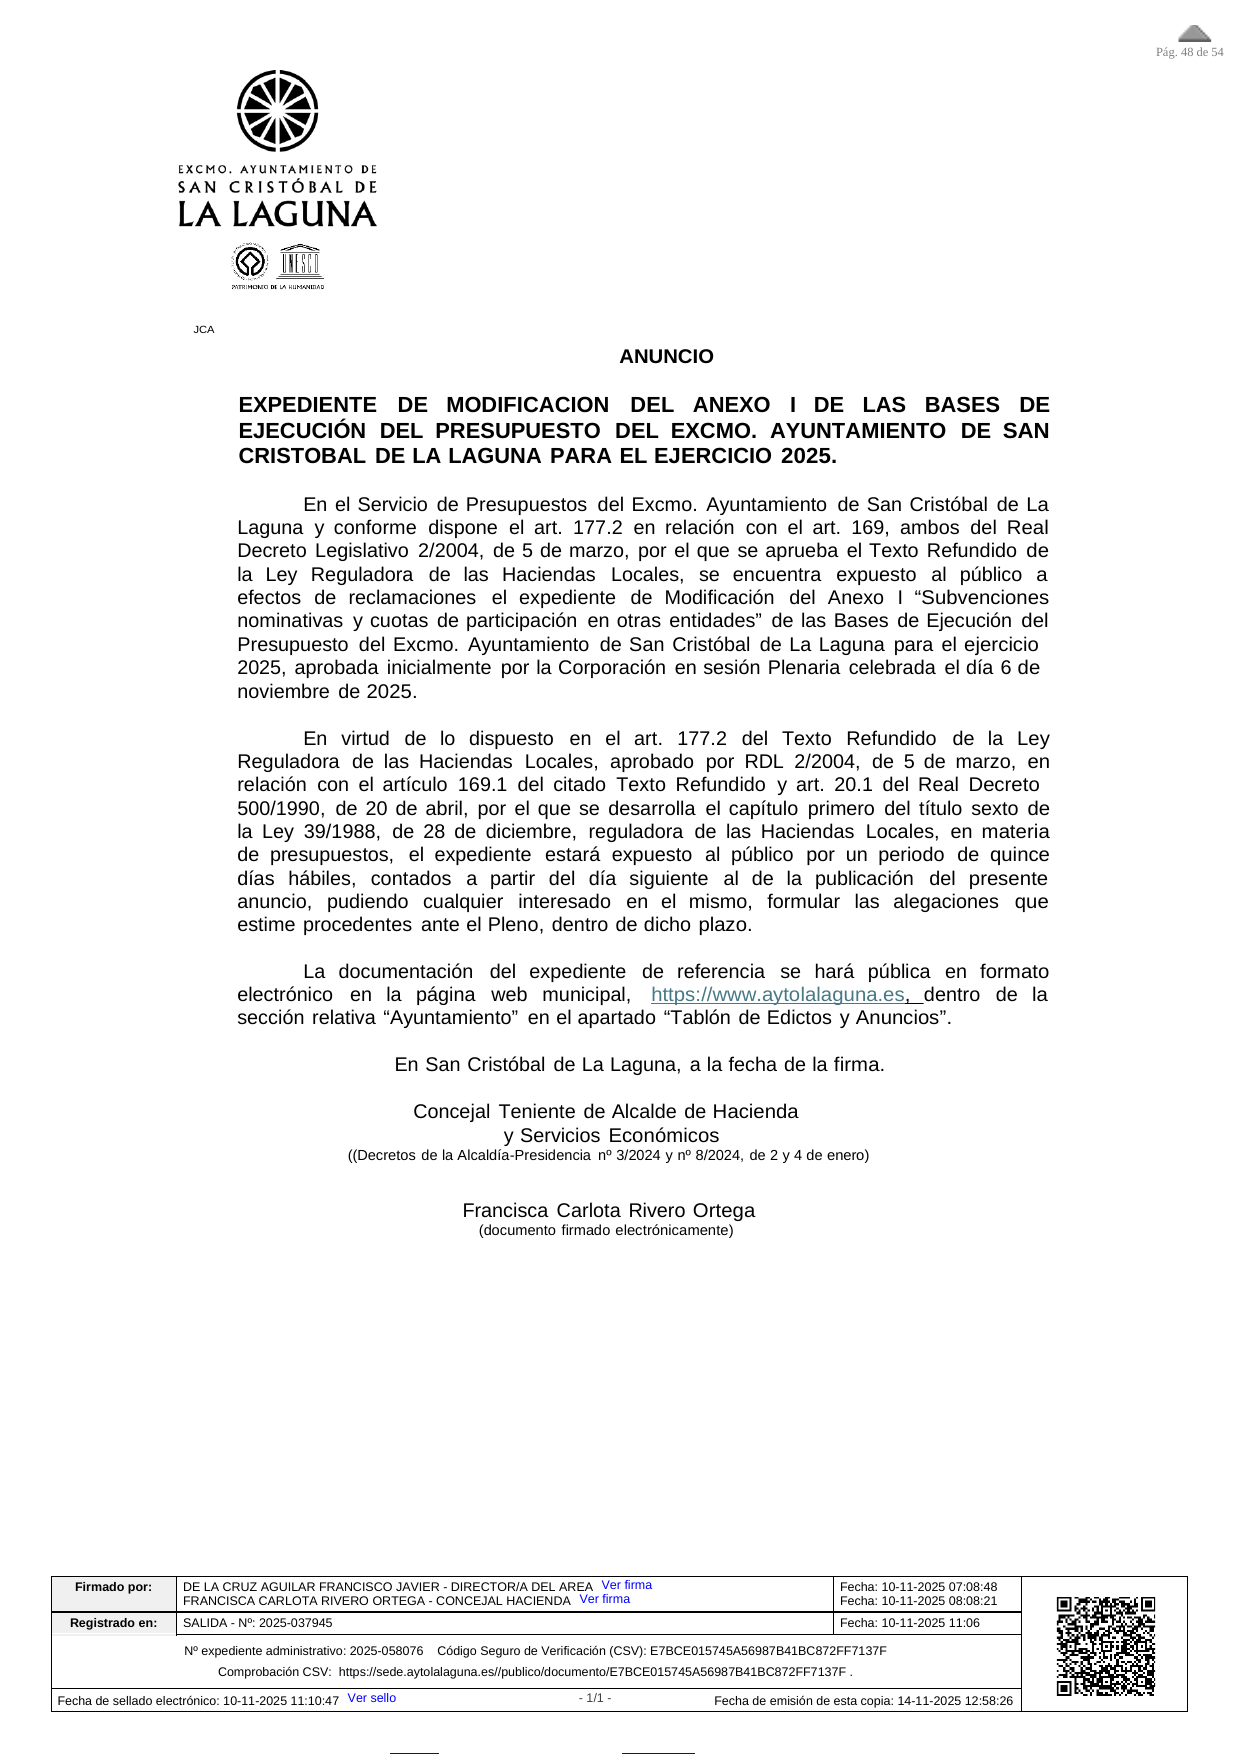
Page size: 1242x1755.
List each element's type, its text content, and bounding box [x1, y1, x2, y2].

table_header Firmado por: [52, 1577, 176, 1611]
text ((Decretos de la Alcaldía-Presidencia nº 3/2024 y nº 8/2024, de 2 y 4 de enero) [342, 1147, 874, 1164]
text ANUNCIO [613, 345, 720, 368]
text y Servicios Económicos [498, 1128, 725, 1147]
text noviembre de 2025. [237, 680, 425, 702]
table_cell SALIDA - Nº: 2025-037945 [177, 1613, 833, 1633]
table_cell Fecha: 10-11-2025 11:06 [834, 1613, 1021, 1633]
text La documentación del expediente de referencia se hará pública en formato electrónico en la página web municipal, https://www.aytolalaguna.es, dentro de la sección relativa “Ayuntamiento” en el apartado “Tablón de Edictos y Anuncios”. [237, 960, 1049, 1029]
table_cell Registrado en: [52, 1613, 176, 1633]
text En el Servicio de Presupuestos del Excmo. Ayuntamiento de San Cristóbal de La Laguna y conforme dispone el art. 177.2 en relación con el art. 169, ambos del Real Decreto Legislativo 2/2004, de 5 de marzo, por el que se aprueba el Texto Refundido de la Ley Reguladora de las Haciendas Locales, se encuentra expuesto al público a efectos de reclamaciones el expediente de Modificación del Anexo I “Subvenciones nominativas y cuotas de participación en otras entidades” de las Bases de Ejecución del Presupuesto del Excmo. Ayuntamiento de San Cristóbal de La Laguna para el ejercicio [237, 493, 1049, 655]
text 500/1990, de 20 de abril, por el que se desarrolla el capítulo primero del título sexto de la Ley 39/1988, de 28 de diciembre, reguladora de las Haciendas Locales, en materia de presupuestos, el expediente estará expuesto al público por un periodo de quince días hábiles, contados a partir del día siguiente al de la publicación del presente anuncio, pudiendo cualquier interesado en el mismo, formular las alegaciones que estime procedentes ante el Pleno, dentro de dicho plazo. [237, 796, 1050, 936]
table_header [1022, 1577, 1187, 1711]
text En San Cristóbal de La Laguna, a la fecha de la firma. Concejal Teniente de Alcalde de Hacienda [394, 1034, 893, 1128]
text 2025, aprobada inicialmente por la Corporación en sesión Plenaria celebrada el día 6 de [237, 656, 1049, 679]
table_cell Fecha de sellado electrónico: 10-11-2025 11:10:47 Ver sello - 1/1 - Fecha de emisión de esta copia: 14-11-2025 12:58:26 [52, 1689, 1021, 1711]
text En virtud de lo dispuesto en el art. 177.2 del Texto Refundido de la Ley Reguladora de las Haciendas Locales, aprobado por RDL 2/2004, de 5 de marzo, en relación con el artículo 169.1 del citado Texto Refundido y art. 20.1 del Real Decreto [237, 727, 1050, 796]
table_cell Nº expediente administrativo: 2025-058076 Código Seguro de Verificación (CSV): E7BCE015745A56987B41BC872FF7137F Comprobación CSV: https://sede.aytolalaguna.es//publico/documento/E7BCE015745A56987B41BC872FF7137F . [52, 1635, 1021, 1688]
table_header DE LA CRUZ AGUILAR FRANCISCO JAVIER - DIRECTOR/A DEL AREA Ver firma FRANCISCA CARLOTA RIVERO ORTEGA - CONCEJAL HACIENDA Ver firma [177, 1577, 833, 1611]
text Francisca Carlota Rivero Ortega [456, 1199, 761, 1221]
text (documento firmado electrónicamente) [473, 1222, 738, 1239]
table_header Fecha: 10-11-2025 07:08:48 Fecha: 10-11-2025 08:08:21 [834, 1577, 1021, 1611]
text EXPEDIENTE DE MODIFICACION DEL ANEXO I DE LAS BASES DE EJECUCIÓN DEL PRESUPUESTO DEL EXCMO. AYUNTAMIENTO DE SAN CRISTOBAL DE LA LAGUNA PARA EL EJERCICIO 2025. [238, 392, 1050, 468]
text JCA [42, 323, 214, 335]
